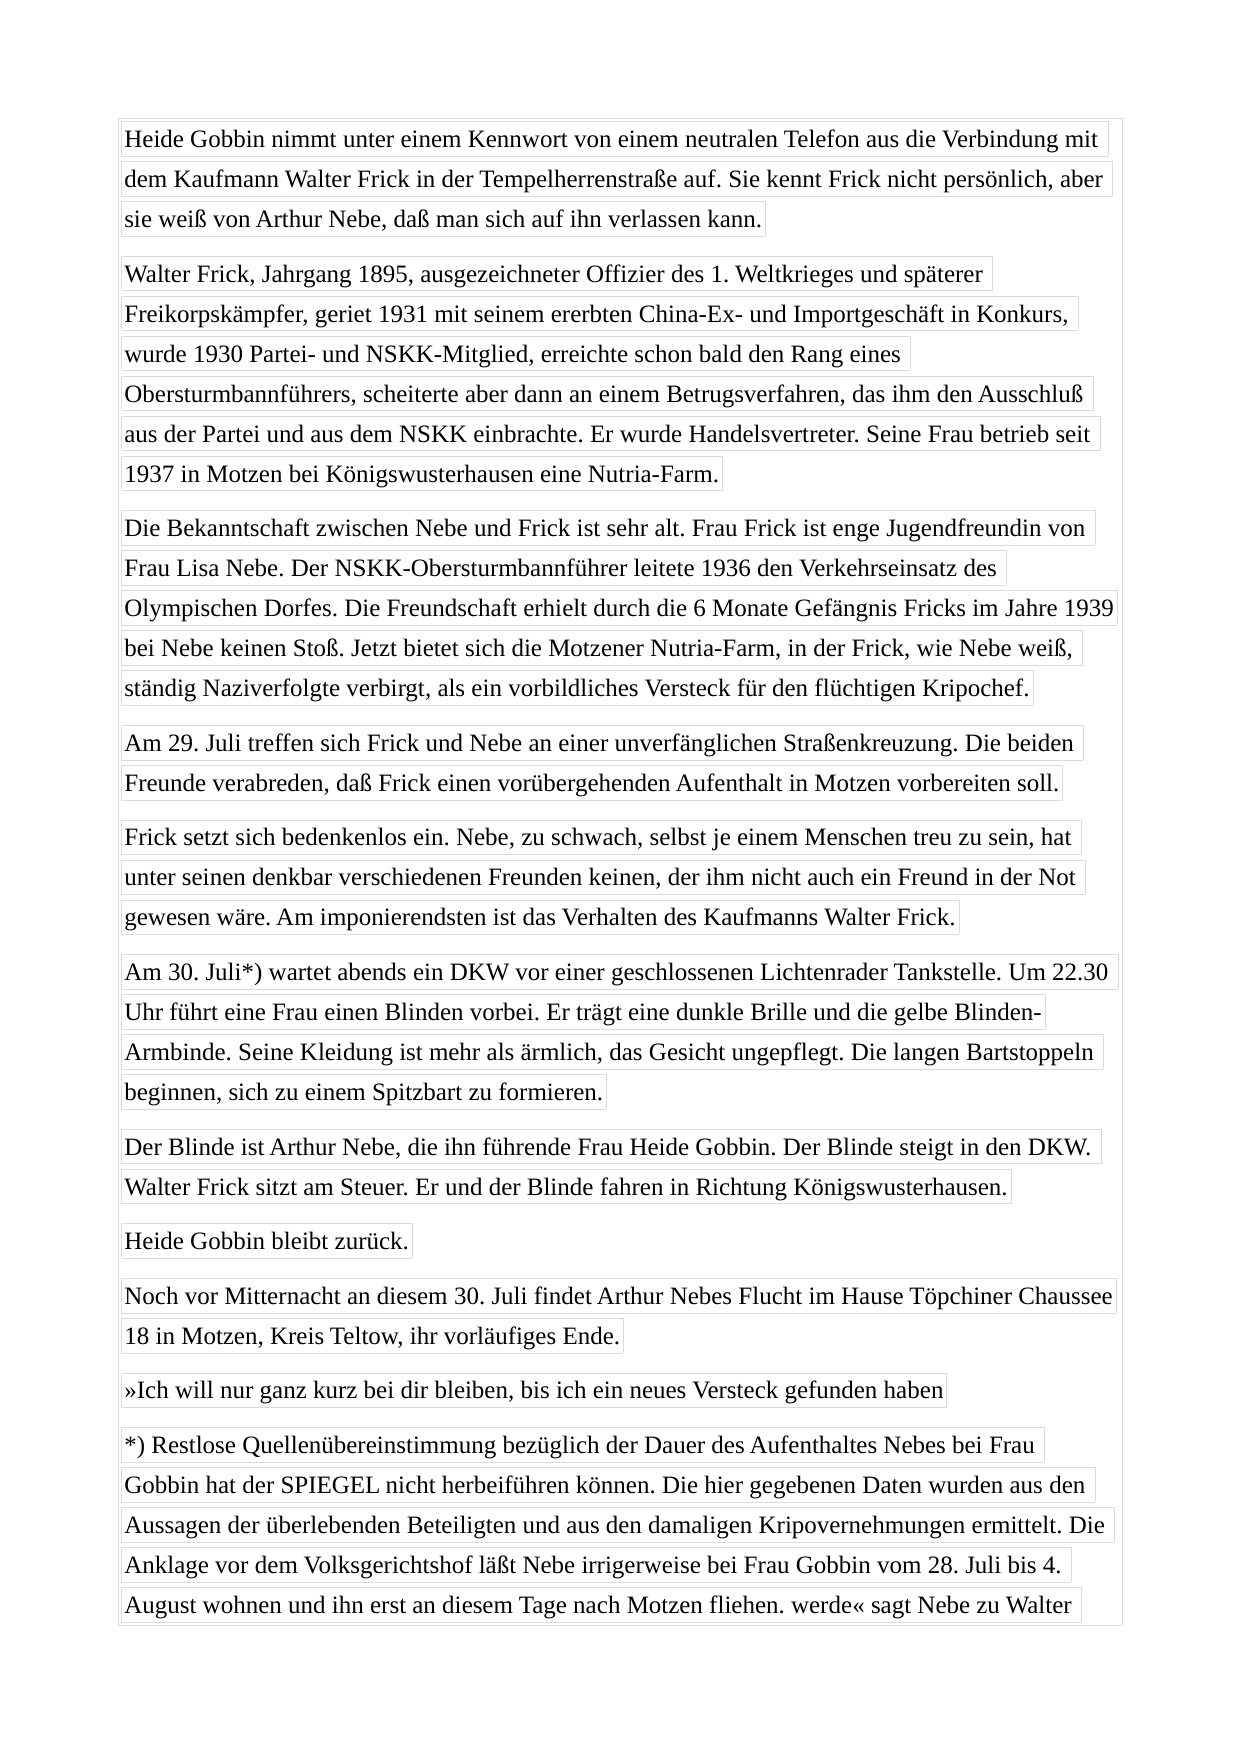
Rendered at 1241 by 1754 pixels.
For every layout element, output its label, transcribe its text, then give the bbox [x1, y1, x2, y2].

text *) Restlose Quellenübereinstimmung bezüglich der Dauer des Aufenthaltes Nebes bei Frau Gobbin hat der SPIEGEL nicht herbeiführen können. Die hier gegebenen Daten wurden aus den Aussagen der überlebenden Beteiligten und aus den damaligen Kripovernehmungen ermittelt. Die Anklage vor dem Volksgerichtshof läßt Nebe irrigerweise bei Frau Gobbin vom 28. Juli bis 4. August wohnen und ihn erst an diesem Tage nach Motzen fliehen. werde« sagt Nebe zu Walter [119, 1424, 1122, 1625]
text Heide Gobbin bleibt zurück. [119, 1220, 1122, 1258]
text Noch vor Mitternacht an diesem 30. Juli findet Arthur Nebes Flucht im Hause Töpchiner Chaussee 18 in Motzen, Kreis Teltow, ihr vorläufiges Ende. [119, 1275, 1122, 1353]
text Am 29. Juli treffen sich Frick und Nebe an einer unverfänglichen Straßenkreuzung. Die beiden Freunde verabreden, daß Frick einen vorübergehenden Aufenthalt in Motzen vorbereiten soll. [119, 722, 1122, 800]
text Der Blinde ist Arthur Nebe, die ihn führende Frau Heide Gobbin. Der Blinde steigt in den DKW. Walter Frick sitzt am Steuer. Er und der Blinde fahren in Richtung Königswusterhausen. [119, 1126, 1122, 1203]
text »Ich will nur ganz kurz bei dir bleiben, bis ich ein neues Versteck gefunden haben [119, 1369, 1122, 1407]
text Heide Gobbin nimmt unter einem Kennwort von einem neutralen Telefon aus die Verbindung mit dem Kaufmann Walter Frick in der Tempelherrenstraße auf. Sie kennt Frick nicht persönlich, aber sie weiß von Arthur Nebe, daß man sich auf ihn verlassen kann. [119, 119, 1122, 236]
text Walter Frick, Jahrgang 1895, ausgezeichneter Offizier des 1. Weltkrieges und späterer Freikorpskämpfer, geriet 1931 mit seinem ererbten China-Ex- und Importgeschäft in Konkurs, wurde 1930 Partei- und NSKK-Mitglied, erreichte schon bald den Rang eines Obersturmbannführers, scheiterte aber dann an einem Betrugsverfahren, das ihm den Ausschluß aus der Partei und aus dem NSKK einbrachte. Er wurde Handelsvertreter. Seine Frau betrieb seit 1937 in Motzen bei Königswusterhausen eine Nutria-Farm. [119, 253, 1122, 491]
text Am 30. Juli*) wartet abends ein DKW vor einer geschlossenen Lichtenrader Tankstelle. Um 22.30 Uhr führt eine Frau einen Blinden vorbei. Er trägt eine dunkle Brille und die gelbe Blinden-Armbinde. Seine Kleidung ist mehr als ärmlich, das Gesicht ungepflegt. Die langen Bartstoppeln beginnen, sich zu einem Spitzbart zu formieren. [119, 951, 1122, 1109]
text Die Bekanntschaft zwischen Nebe und Frick ist sehr alt. Frau Frick ist enge Jugendfreundin von Frau Lisa Nebe. Der NSKK-Obersturmbannführer leitete 1936 den Verkehrseinsatz des Olympischen Dorfes. Die Freundschaft erhielt durch die 6 Monate Gefängnis Fricks im Jahre 1939 bei Nebe keinen Stoß. Jetzt bietet sich die Motzener Nutria-Farm, in der Frick, wie Nebe weiß, ständig Naziverfolgte verbirgt, als ein vorbildliches Versteck für den flüchtigen Kripochef. [119, 507, 1122, 705]
text Frick setzt sich bedenkenlos ein. Nebe, zu schwach, selbst je einem Menschen treu zu sein, hat unter seinen denkbar verschiedenen Freunden keinen, der ihm nicht auch ein Freund in der Not gewesen wäre. Am imponierendsten ist das Verhalten des Kaufmanns Walter Frick. [119, 816, 1122, 934]
